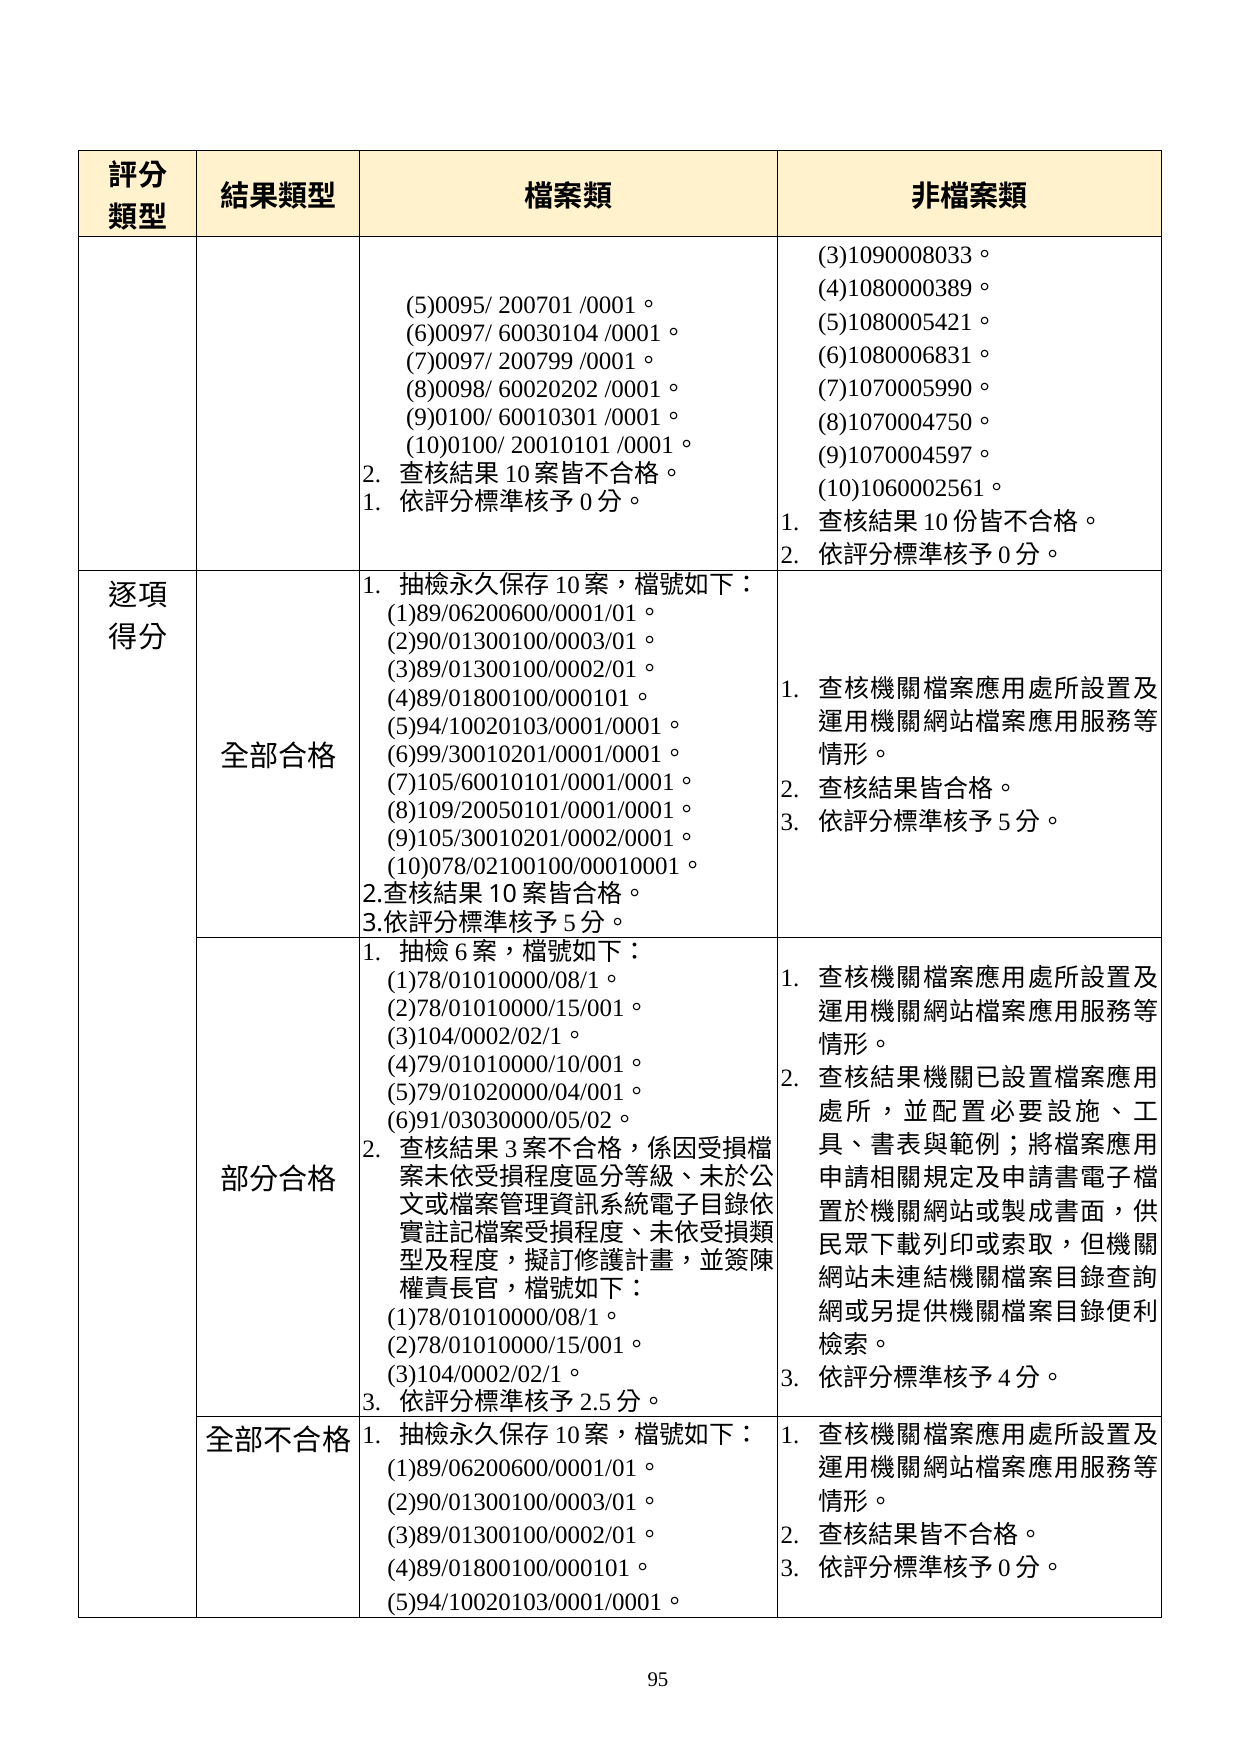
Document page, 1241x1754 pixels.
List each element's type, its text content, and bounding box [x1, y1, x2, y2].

table_cell 全部合格 [197, 571, 359, 937]
table_cell 抽檢永久保存10案，檔號如下： (1)89/06200600/0001/01。 (2)90/01300100/0003/01。 (3)89/01300100/0002/01。 (4)89/01800100/000101。 (5)94/10020103/0001/0001。 [360, 1417, 777, 1617]
table_cell 部分合格 [197, 938, 359, 1416]
table_header 非檔案類 [778, 151, 1161, 236]
table_header 檔案類 [360, 151, 777, 236]
table_cell 查核機關檔案應用處所設置及運用機關網站檔案應用服務等情形。 查核結果皆合格。 依評分標準核予5分。 [778, 571, 1161, 937]
table_cell [197, 237, 359, 570]
table_header 結果類型 [197, 151, 359, 236]
table_cell 抽檢永久保存10案，檔號如下： (1)89/06200600/0001/01。 (2)90/01300100/0003/01。 (3)89/01300100/0002/01。 (4)89/01800100/000101。 (5)94/10020103/0001/0001。 (6)99/30010201/0001/0001。 (7)105/60010101/0001/0001。 (8)109/20050101/0001/0001。 (9)105/30010201/0002/0001。 (10)078/02100100/00010001。 2.查核結果10案皆合格。 3.依評分標準核予5分。 [360, 571, 777, 937]
table_cell 抽檢6案，檔號如下： (1)78/01010000/08/1。 (2)78/01010000/15/001。 (3)104/0002/02/1。 (4)79/01010000/10/001。 (5)79/01020000/04/001。 (6)91/03030000/05/02。 查核結果3案不合格，係因受損檔案未依受損程度區分等級、未於公文或檔案管理資訊系統電子目錄依實註記檔案受損程度、未依受損類型及程度，擬訂修護計畫，並簽陳權責長官，檔號如下： (1)78/01010000/08/1。 (2)78/01010000/15/001。 (3)104/0002/02/1。 依評分標準核予2.5分。 [360, 938, 777, 1416]
table_header 評分 類型 [79, 151, 196, 236]
table_cell 查核機關檔案應用處所設置及運用機關網站檔案應用服務等情形。 查核結果皆不合格。 依評分標準核予0分。 [778, 1417, 1161, 1617]
table_cell (5)0095/ 200701 /0001。 (6)0097/ 60030104 /0001。 (7)0097/ 200799 /0001。 (8)0098/ 60020202 /0001。 (9)0100/ 60010301 /0001。 (10)0100/ 20010101 /0001。 查核結果10案皆不合格。 依評分標準核予0分。 [360, 237, 777, 570]
table_cell 全部不合格 [197, 1417, 359, 1617]
table_cell 查核機關檔案應用處所設置及運用機關網站檔案應用服務等情形。 查核結果機關已設置檔案應用處所，並配置必要設施、工具、書表與範例；將檔案應用申請相關規定及申請書電子檔置於機關網站或製成書面，供民眾下載列印或索取，但機關網站未連結機關檔案目錄查詢網或另提供機關檔案目錄便利檢索。 依評分標準核予4分。 [778, 938, 1161, 1416]
table_cell (3)1090008033。 (4)1080000389。 (5)1080005421。 (6)1080006831。 (7)1070005990。 (8)1070004750。 (9)1070004597。 (10)1060002561。 查核結果10份皆不合格。 依評分標準核予0分。 [778, 237, 1161, 570]
table_cell 逐項 得分 [79, 571, 196, 1617]
